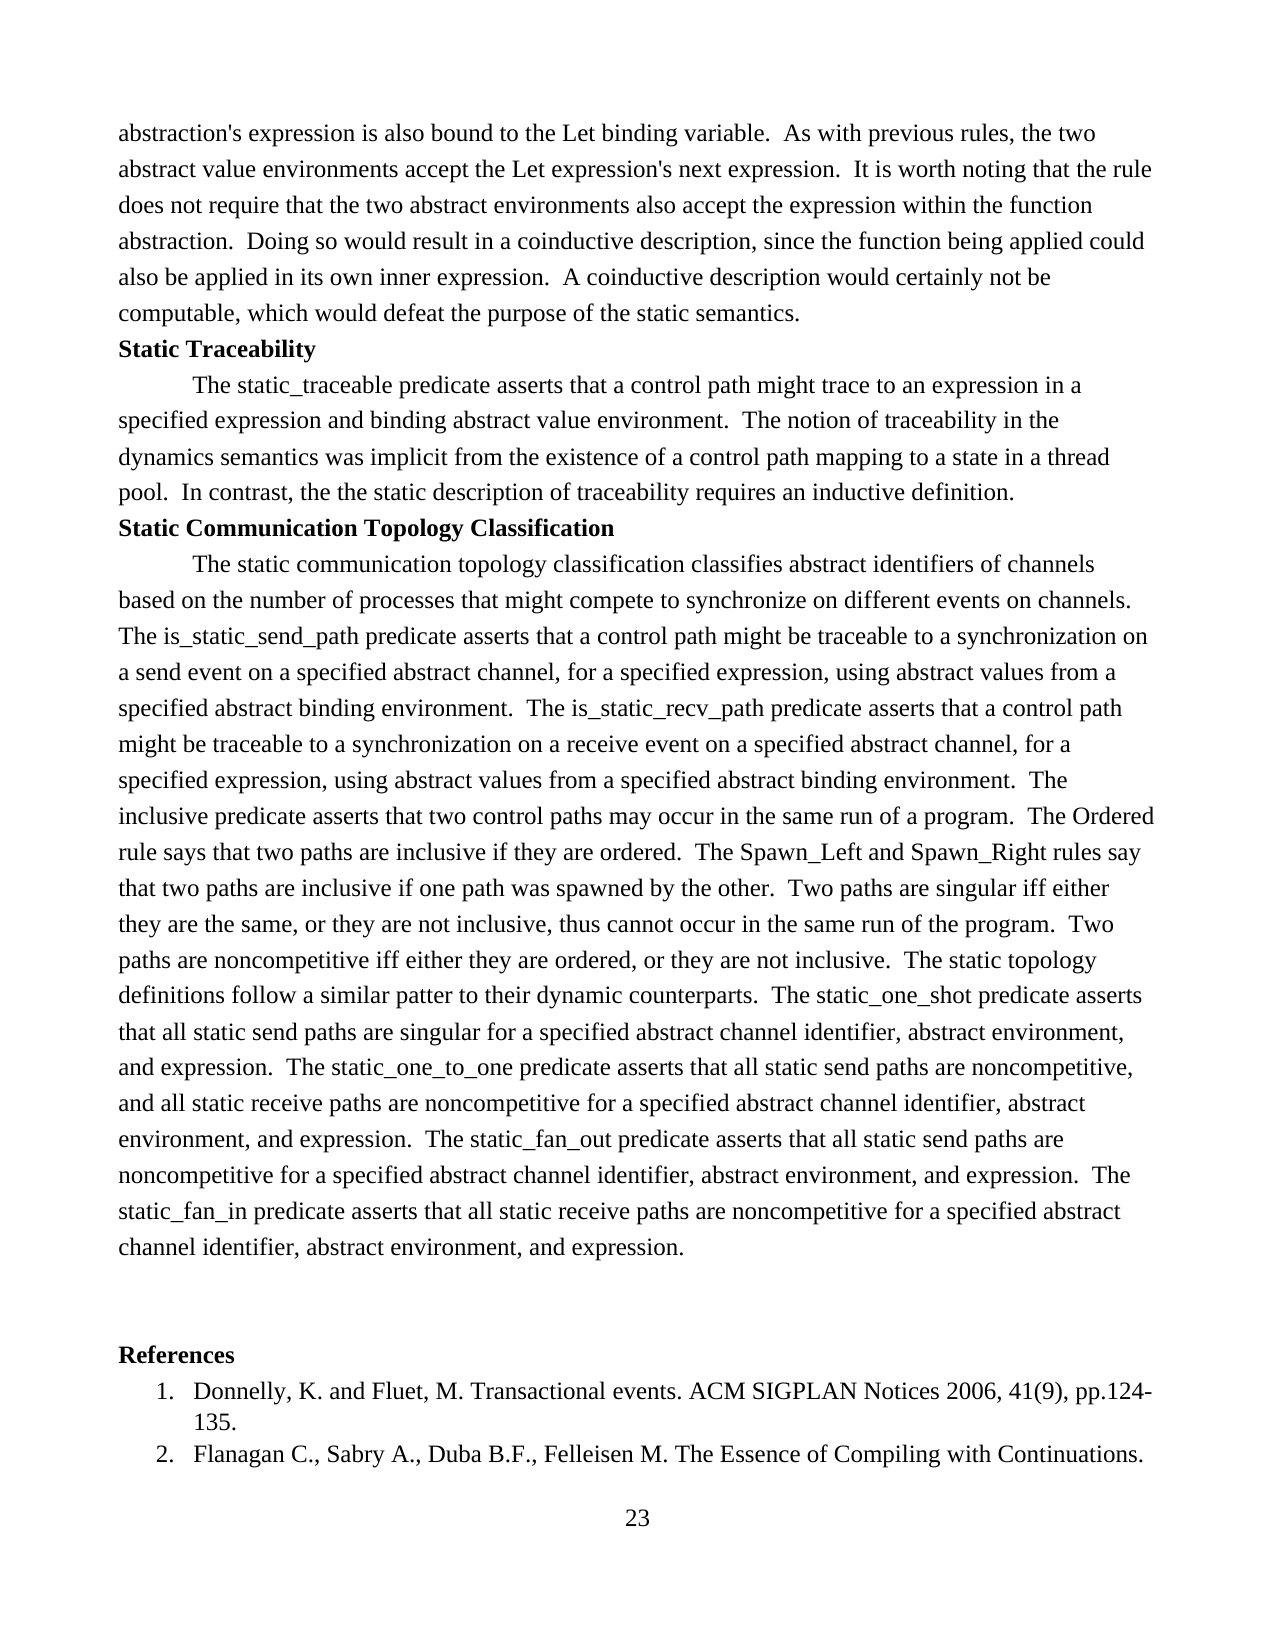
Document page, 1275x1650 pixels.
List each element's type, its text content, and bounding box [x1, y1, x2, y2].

text Static Communication Topology Classification [118, 513, 1157, 542]
list Donnelly, K. and Fluet, M. Transactional events. ACM SIGPLAN Notices 2006, 41(9), pp.124-135. [156, 1376, 1157, 1436]
text References [118, 1340, 1157, 1369]
text The static communication topology classification classifies abstract identifiers of channels based on the number of processes that might compete to synchronize on different events on channels. The is_static_send_path predicate asserts that a control path might be traceable to a synchronization on a send event on a specified abstract channel, for a specified expression, using abstract values from a specified abstract binding environment. The is_static_recv_path predicate asserts that a control path might be traceable to a synchronization on a receive event on a specified abstract channel, for a specified expression, using abstract values from a specified abstract binding environment. The inclusive predicate asserts that two control paths may occur in the same run of a program. The Ordered rule says that two paths are inclusive if they are ordered. The Spawn_Left and Spawn_Right rules say that two paths are inclusive if one path was spawned by the other. Two paths are singular iff either they are the same, or they are not inclusive, thus cannot occur in the same run of the program. Two paths are noncompetitive iff either they are ordered, or they are not inclusive. The static topology definitions follow a similar patter to their dynamic counterparts. The static_one_shot predicate asserts that all static send paths are singular for a specified abstract channel identifier, abstract environment, and expression. The static_one_to_one predicate asserts that all static send paths are noncompetitive, and all static receive paths are noncompetitive for a specified abstract channel identifier, abstract environment, and expression. The static_fan_out predicate asserts that all static send paths are noncompetitive for a specified abstract channel identifier, abstract environment, and expression. The static_fan_in predicate asserts that all static receive paths are noncompetitive for a specified abstract channel identifier, abstract environment, and expression. [118, 549, 1157, 1261]
text The static_traceable predicate asserts that a control path might trace to an expression in a specified expression and binding abstract value environment. The notion of traceability in the dynamics semantics was implicit from the existence of a control path mapping to a state in a thread pool. In contrast, the the static description of traceability requires an inductive definition. [118, 370, 1157, 506]
list Flanagan C., Sabry A., Duba B.F., Felleisen M. The Essence of Compiling with Continuations. [156, 1439, 1157, 1468]
text Static Traceability [118, 334, 1157, 362]
text abstraction's expression is also bound to the Let binding variable. As with previous rules, the two abstract value environments accept the Let expression's next expression. It is worth noting that the rule does not require that the two abstract environments also accept the expression within the function abstraction. Doing so would result in a coinductive description, since the function being applied could also be applied in its own inner expression. A coinductive description would certainly not be computable, which would defeat the purpose of the static semantics. [118, 118, 1157, 327]
